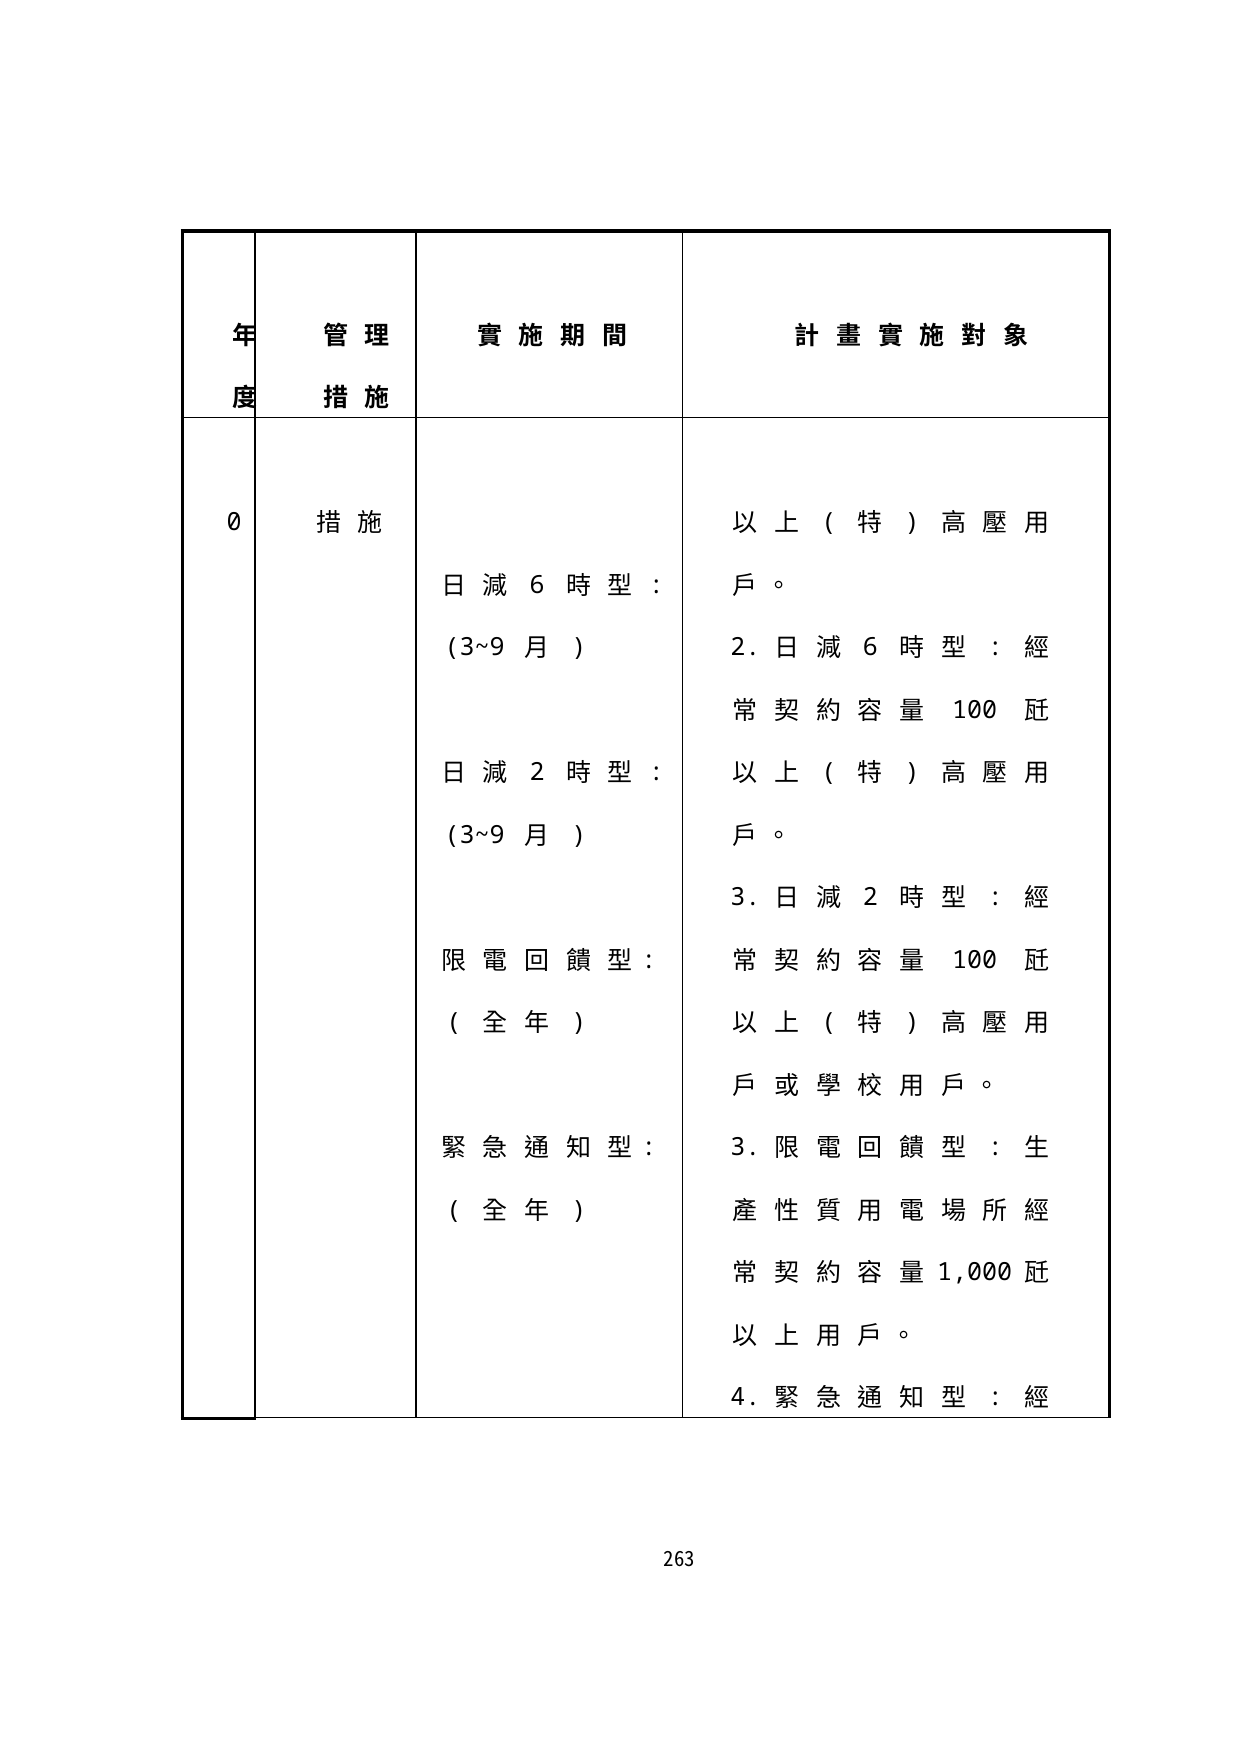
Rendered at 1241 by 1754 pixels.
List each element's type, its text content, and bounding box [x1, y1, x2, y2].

table_cell 以上(特)高壓用戶。 2.日減6時型:經常契約容量100瓩以上(特)高壓用戶。 3.日減2時型:經常契約容量100瓩以上(特)高壓用戶或學校用戶。 3.限電回饋型:生產性質用電場所經常契約容量1,000瓩以上用戶。 4.緊急通知型:經 [683, 418, 1108, 1417]
table_cell 0 [184, 418, 254, 1417]
table_cell 日減6時型:(3~9月) 日減2時型:(3~9月) 限電回饋型:(全年) 緊急通知型:(全年) [417, 418, 682, 1417]
table_header 實施期間 [417, 233, 682, 417]
table_header 管理措施 [256, 233, 415, 417]
table_cell 措施 [256, 418, 415, 1417]
table_header 年度 [184, 233, 254, 417]
table_header 計畫實施對象 [683, 233, 1108, 417]
